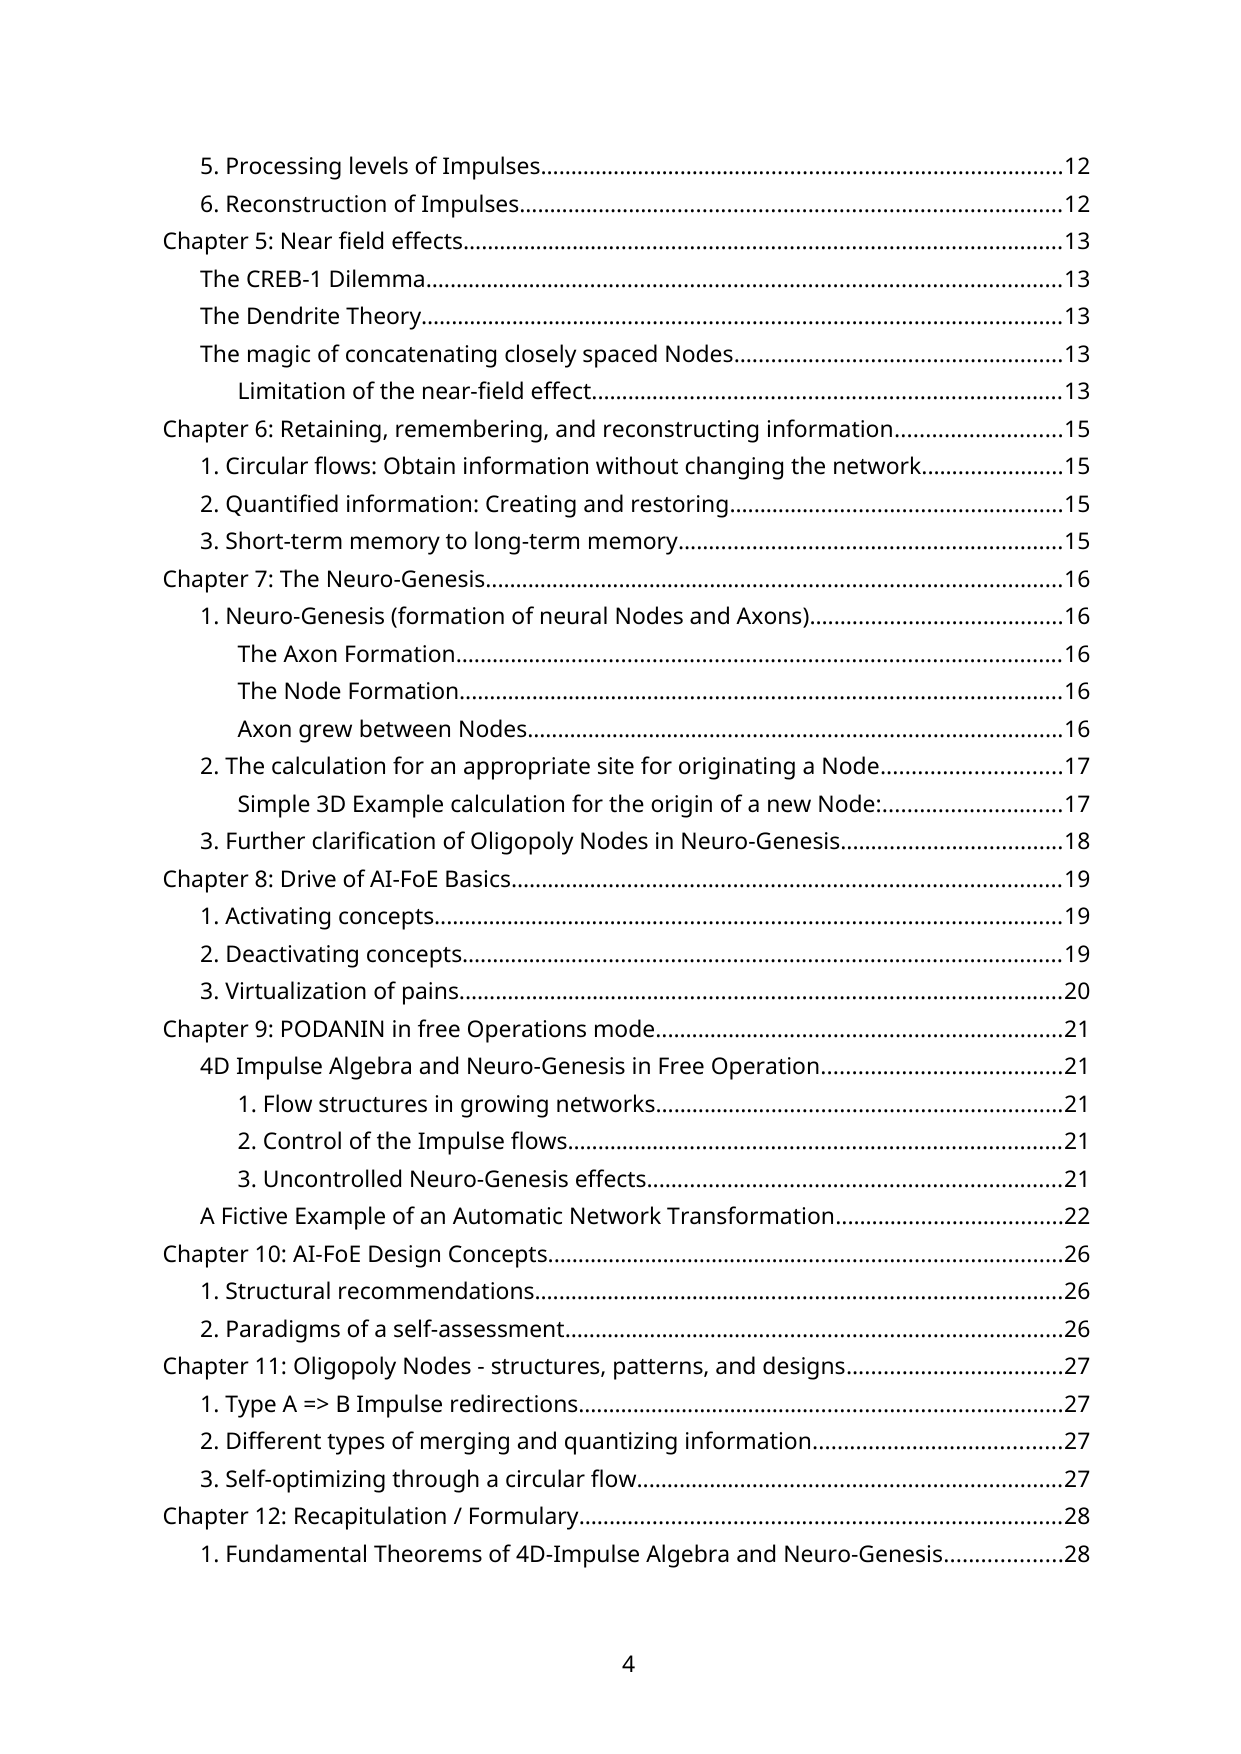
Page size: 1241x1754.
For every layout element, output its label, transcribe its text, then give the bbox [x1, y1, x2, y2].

text 2. The calculation for an appropriate site for originating a Node 17 [200, 750, 1090, 781]
text Chapter 6: Retaining, remembering, and reconstructing information 15 [162, 412, 1090, 444]
text Axon grew between Nodes 16 [237, 712, 1090, 744]
text The Dendrite Theory 13 [200, 300, 1090, 331]
text Chapter 11: Oligopoly Nodes - structures, patterns, and designs 27 [162, 1350, 1090, 1381]
text A Fictive Example of an Automatic Network Transformation 22 [200, 1200, 1090, 1231]
text 5. Processing levels of Impulses 12 [200, 150, 1090, 181]
text Limitation of the near-field effect 13 [237, 375, 1090, 406]
text 3. Virtualization of pains 20 [200, 975, 1090, 1006]
text 2. Different types of merging and quantizing information. 27 [200, 1425, 1090, 1456]
text Chapter 9: PODANIN in free Operations mode 21 [162, 1012, 1090, 1044]
text 6. Reconstruction of Impulses 12 [200, 187, 1090, 219]
text Chapter 5: Near field effects 13 [162, 225, 1090, 256]
text 1. Type A => B Impulse redirections 27 [200, 1387, 1090, 1419]
text The magic of concatenating closely spaced Nodes 13 [200, 337, 1090, 369]
text Chapter 8: Drive of AI-FoE Basics 19 [162, 862, 1090, 894]
text 3. Further clarification of Oligopoly Nodes in Neuro-Genesis 18 [200, 825, 1090, 856]
text 2. Quantified information: Creating and restoring 15 [200, 487, 1090, 519]
text 1. Activating concepts 19 [200, 900, 1090, 931]
text 4D Impulse Algebra and Neuro-Genesis in Free Operation 21 [200, 1050, 1090, 1081]
text 1. Structural recommendations 26 [200, 1275, 1090, 1306]
text 2. Control of the Impulse flows 21 [237, 1125, 1090, 1156]
text Simple 3D Example calculation for the origin of a new Node: 17 [237, 787, 1090, 819]
text 2. Paradigms of a self-assessment 26 [200, 1312, 1090, 1344]
text The CREB-1 Dilemma 13 [200, 262, 1090, 294]
text 3. Self-optimizing through a circular flow 27 [200, 1462, 1090, 1494]
text 1. Circular flows: Obtain information without changing the network 15 [200, 450, 1090, 481]
text Chapter 12: Recapitulation / Formulary 28 [162, 1500, 1090, 1531]
text The Node Formation 16 [237, 675, 1090, 706]
text 1. Neuro-Genesis (formation of neural Nodes and Axons) 16 [200, 600, 1090, 631]
text Chapter 7: The Neuro-Genesis 16 [162, 562, 1090, 594]
text 1. Fundamental Theorems of 4D-Impulse Algebra and Neuro-Genesis 28 [200, 1537, 1090, 1569]
text 3. Short-term memory to long-term memory 15 [200, 525, 1090, 556]
text 3. Uncontrolled Neuro-Genesis effects 21 [237, 1162, 1090, 1194]
text 2. Deactivating concepts 19 [200, 937, 1090, 969]
text The Axon Formation 16 [237, 637, 1090, 669]
text Chapter 10: AI-FoE Design Concepts 26 [162, 1237, 1090, 1269]
text 1. Flow structures in growing networks 21 [237, 1087, 1090, 1119]
